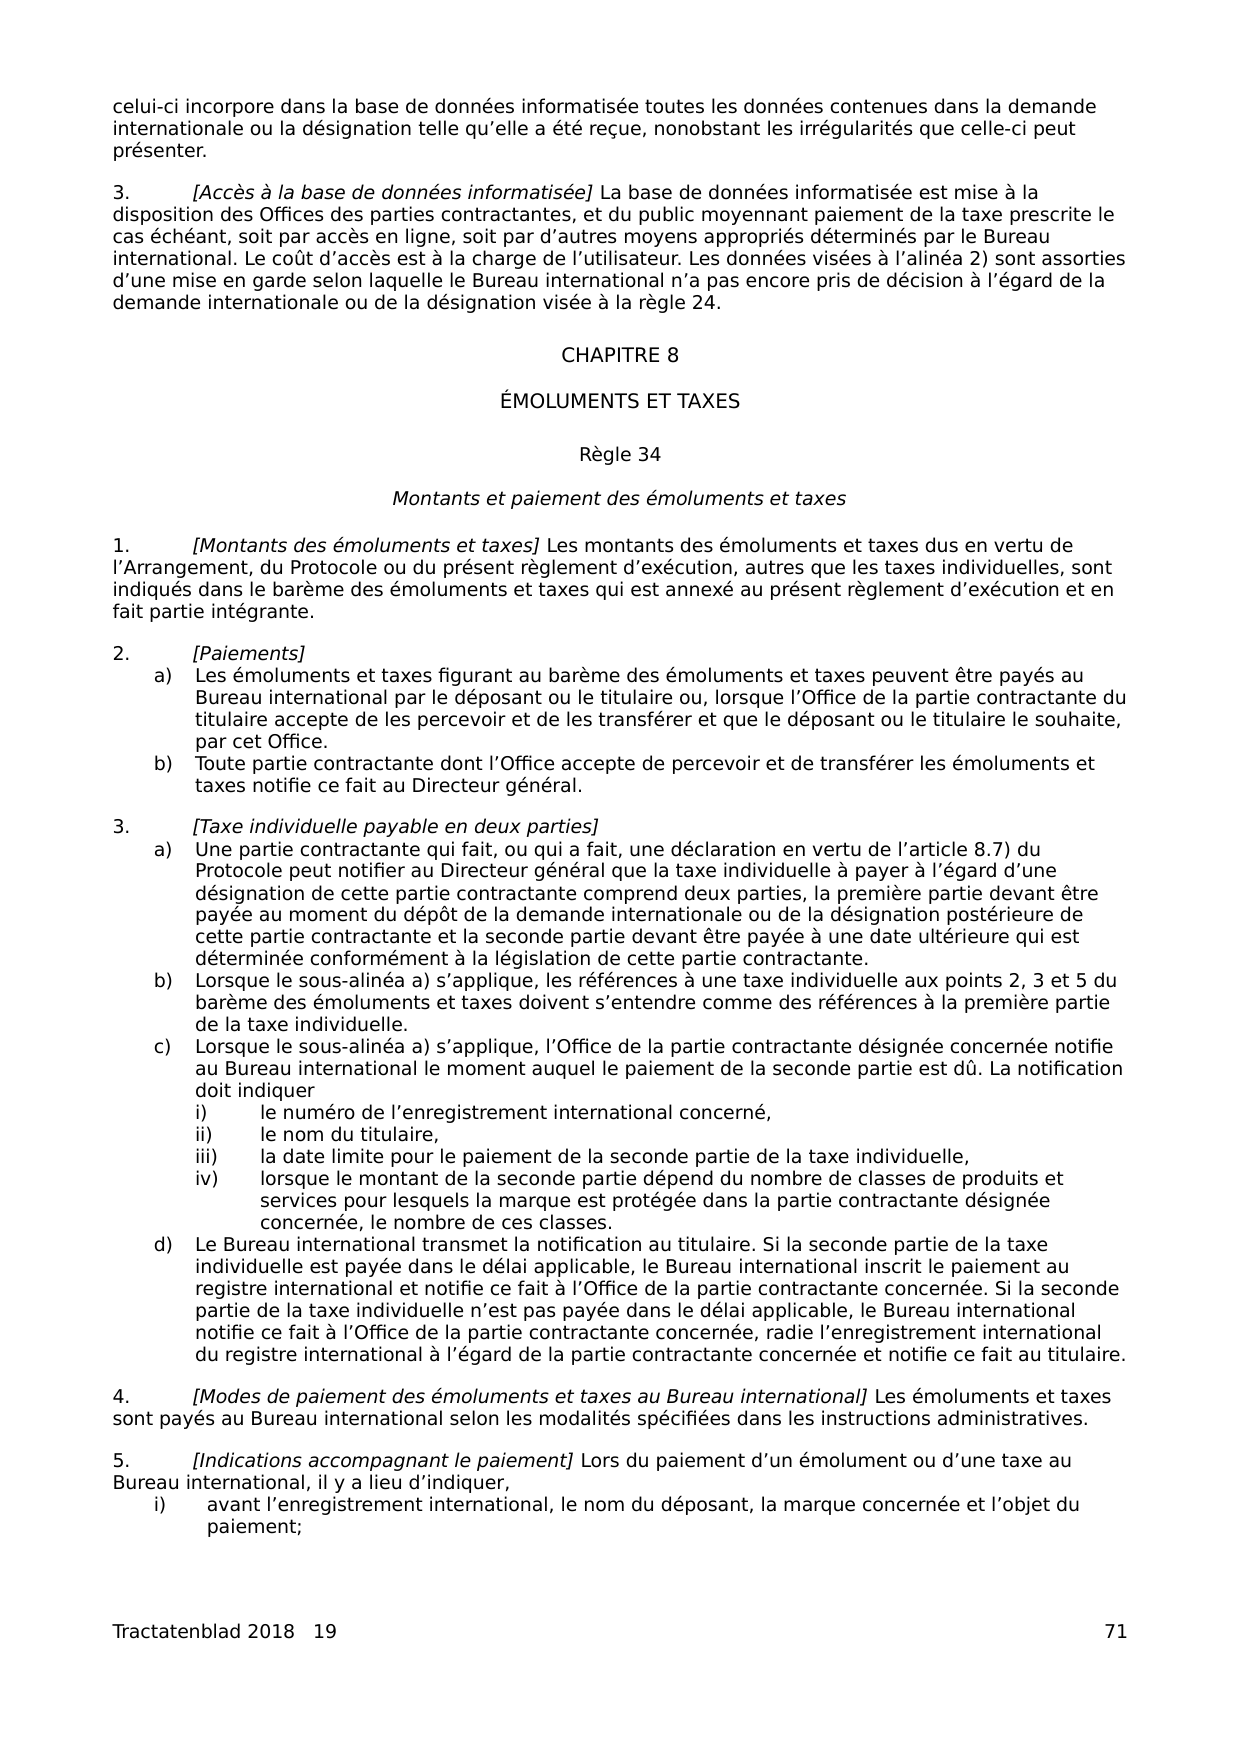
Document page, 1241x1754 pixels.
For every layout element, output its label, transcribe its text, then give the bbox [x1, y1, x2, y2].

text 5. [Indications accompagnant le paiement] Lors du paiement d’un émolument ou d’une taxe au Bureau international, il y a lieu d’indiquer, [112, 1450, 1128, 1494]
subtitle CHAPITRE 8 ÉMOLUMENTS ET TAXES [112, 344, 1128, 414]
text i) le numéro de l’enregistrement international concerné, [195, 1102, 1128, 1124]
text iii) la date limite pour le paiement de la seconde partie de la taxe individuelle, [195, 1146, 1128, 1168]
text 4. [Modes de paiement des émoluments et taxes au Bureau international] Les émoluments et taxes sont payés au Bureau international selon les modalités spécifiées dans les instructions administratives. [112, 1386, 1128, 1430]
text ii) le nom du titulaire, [195, 1124, 1128, 1146]
text 3. [Taxe individuelle payable en deux parties] [112, 816, 1128, 838]
text b) Lorsque le sous-alinéa a) s’applique, les références à une taxe individuelle aux points 2, 3 et 5 du barème des émoluments et taxes doivent s’entendre comme des références à la première partie de la taxe individuelle. [153, 970, 1128, 1036]
text d) Le Bureau international transmet la notification au titulaire. Si la seconde partie de la taxe individuelle est payée dans le délai applicable, le Bureau international inscrit le paiement au registre international et notifie ce fait à l’Office de la partie contractante concernée. Si la seconde partie de la taxe individuelle n’est pas payée dans le délai applicable, le Bureau international notifie ce fait à l’Office de la partie contractante concernée, radie l’enregistrement international du registre international à l’égard de la partie contractante concernée et notifie ce fait au titulaire. [153, 1234, 1128, 1366]
text 1. [Montants des émoluments et taxes] Les montants des émoluments et taxes dus en vertu de l’Arrangement, du Protocole ou du présent règlement d’exécution, autres que les taxes individuelles, sont indiqués dans le barème des émoluments et taxes qui est annexé au présent règlement d’exécution et en fait partie intégrante. [112, 535, 1128, 623]
text i) avant l’enregistrement international, le nom du déposant, la marque concernée et l’objet du paiement; [153, 1494, 1128, 1538]
text 3. [Accès à la base de données informatisée] La base de données informatisée est mise à la disposition des Offices des parties contractantes, et du public moyennant paiement de la taxe prescrite le cas échéant, soit par accès en ligne, soit par d’autres moyens appropriés déterminés par le Bureau international. Le coût d’accès est à la charge de l’utilisateur. Les données visées à l’alinéa 2) sont assorties d’une mise en garde selon laquelle le Bureau international n’a pas encore pris de décision à l’égard de la demande internationale ou de la désignation visée à la règle 24. [112, 182, 1128, 314]
text a) Une partie contractante qui fait, ou qui a fait, une déclaration en vertu de l’article 8.7) du Protocole peut notifier au Directeur général que la taxe individuelle à payer à l’égard d’une désignation de cette partie contractante comprend deux parties, la première partie devant être payée au moment du dépôt de la demande internationale ou de la désignation postérieure de cette partie contractante et la seconde partie devant être payée à une date ultérieure qui est déterminée conformément à la législation de cette partie contractante. [153, 838, 1128, 970]
text c) Lorsque le sous-alinéa a) s’applique, l’Office de la partie contractante désignée concernée notifie au Bureau international le moment auquel le paiement de la seconde partie est dû. La notification doit indiquer [153, 1036, 1128, 1102]
text 2. [Paiements] [112, 643, 1128, 664]
text b) Toute partie contractante dont l’Office accepte de percevoir et de transférer les émoluments et taxes notifie ce fait au Directeur général. [153, 752, 1128, 796]
subtitle Règle 34 Montants et paiement des émoluments et taxes [112, 444, 1128, 510]
text a) Les émoluments et taxes figurant au barème des émoluments et taxes peuvent être payés au Bureau international par le déposant ou le titulaire ou, lorsque l’Office de la partie contractante du titulaire accepte de les percevoir et de les transférer et que le déposant ou le titulaire le souhaite, par cet Office. [153, 664, 1128, 752]
text iv) lorsque le montant de la seconde partie dépend du nombre de classes de produits et services pour lesquels la marque est protégée dans la partie contractante désignée concernée, le nombre de ces classes. [195, 1168, 1128, 1234]
text celui-ci incorpore dans la base de données informatisée toutes les données contenues dans la demande internationale ou la désignation telle qu’elle a été reçue, nonobstant les irrégularités que celle-ci peut présenter. [112, 96, 1128, 162]
